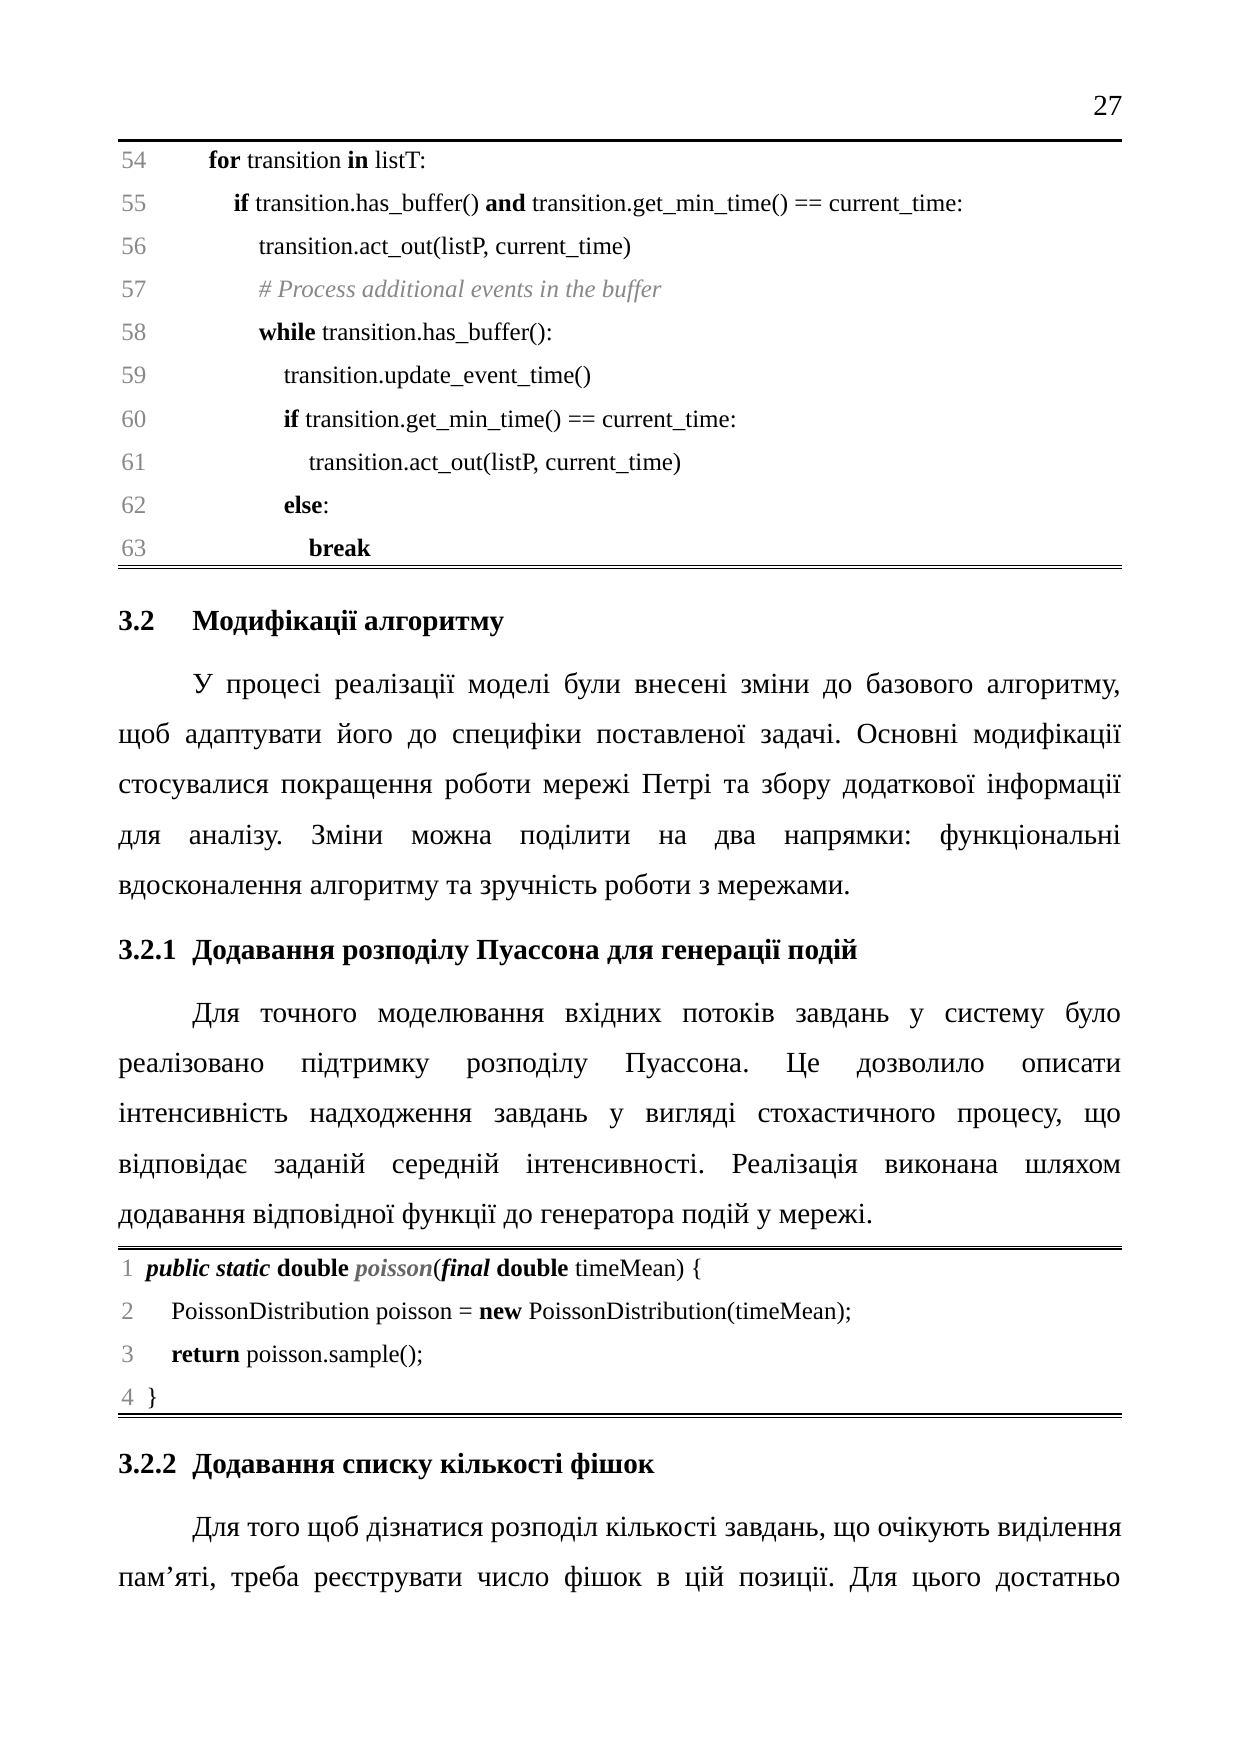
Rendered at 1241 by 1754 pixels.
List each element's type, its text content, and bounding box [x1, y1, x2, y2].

text 4 } [118, 1376, 1122, 1413]
text 55 if transition.has_buffer() and transition.get_min_time() == current_time: [118, 182, 1122, 217]
subtitle Додавання списку кількості фішок [118, 1446, 1122, 1479]
text 57 # Process additional events in the buffer [118, 268, 1122, 303]
text 1 public static double poisson(final double timeMean) { [118, 1250, 1122, 1281]
text 56 transition.act_out(listP, current_time) [118, 225, 1122, 260]
text 54 for transition in listT: [118, 142, 1122, 174]
text 3 return poisson.sample(); [118, 1333, 1122, 1368]
text 61 transition.act_out(listP, current_time) [118, 441, 1122, 476]
subtitle Додавання розподілу Пуассона для генерації подій [118, 932, 1122, 966]
text 60 if transition.get_min_time() == current_time: [118, 397, 1122, 432]
text 63 break [118, 527, 1122, 565]
text Для точного моделювання вхідних потоків завдань у систему було реалізовано підтримку розподілу Пуассона. Це дозволило описати інтенсивність надходження завдань у вигляді стохастичного процесу, що відповідає заданій середній інтенсивності. Реалізація виконана шляхом додавання відповідної функції до генератора подій у мережі. [118, 995, 1122, 1230]
text Для того щоб дізнатися розподіл кількості завдань, що очікують виділення пам’яті, треба реєструвати число фішок в цій позиції. Для цього достатньо [118, 1509, 1122, 1592]
text 58 while transition.has_buffer(): [118, 311, 1122, 346]
text 62 else: [118, 484, 1122, 519]
text У процесі реалізації моделі були внесені зміни до базового алгоритму, щоб адаптувати його до специфіки поставленої задачі. Основні модифікації стосувалися покращення роботи мережі Петрі та збору додаткової інформації для аналізу. Зміни можна поділити на два напрямки: функціональні вдосконалення алгоритму та зручність роботи з мережами. [118, 666, 1122, 901]
text 59 transition.update_event_time() [118, 354, 1122, 389]
text 2 PoissonDistribution poisson = new PoissonDistribution(timeMean); [118, 1289, 1122, 1324]
subtitle Модифікації алгоритму [118, 603, 1122, 637]
